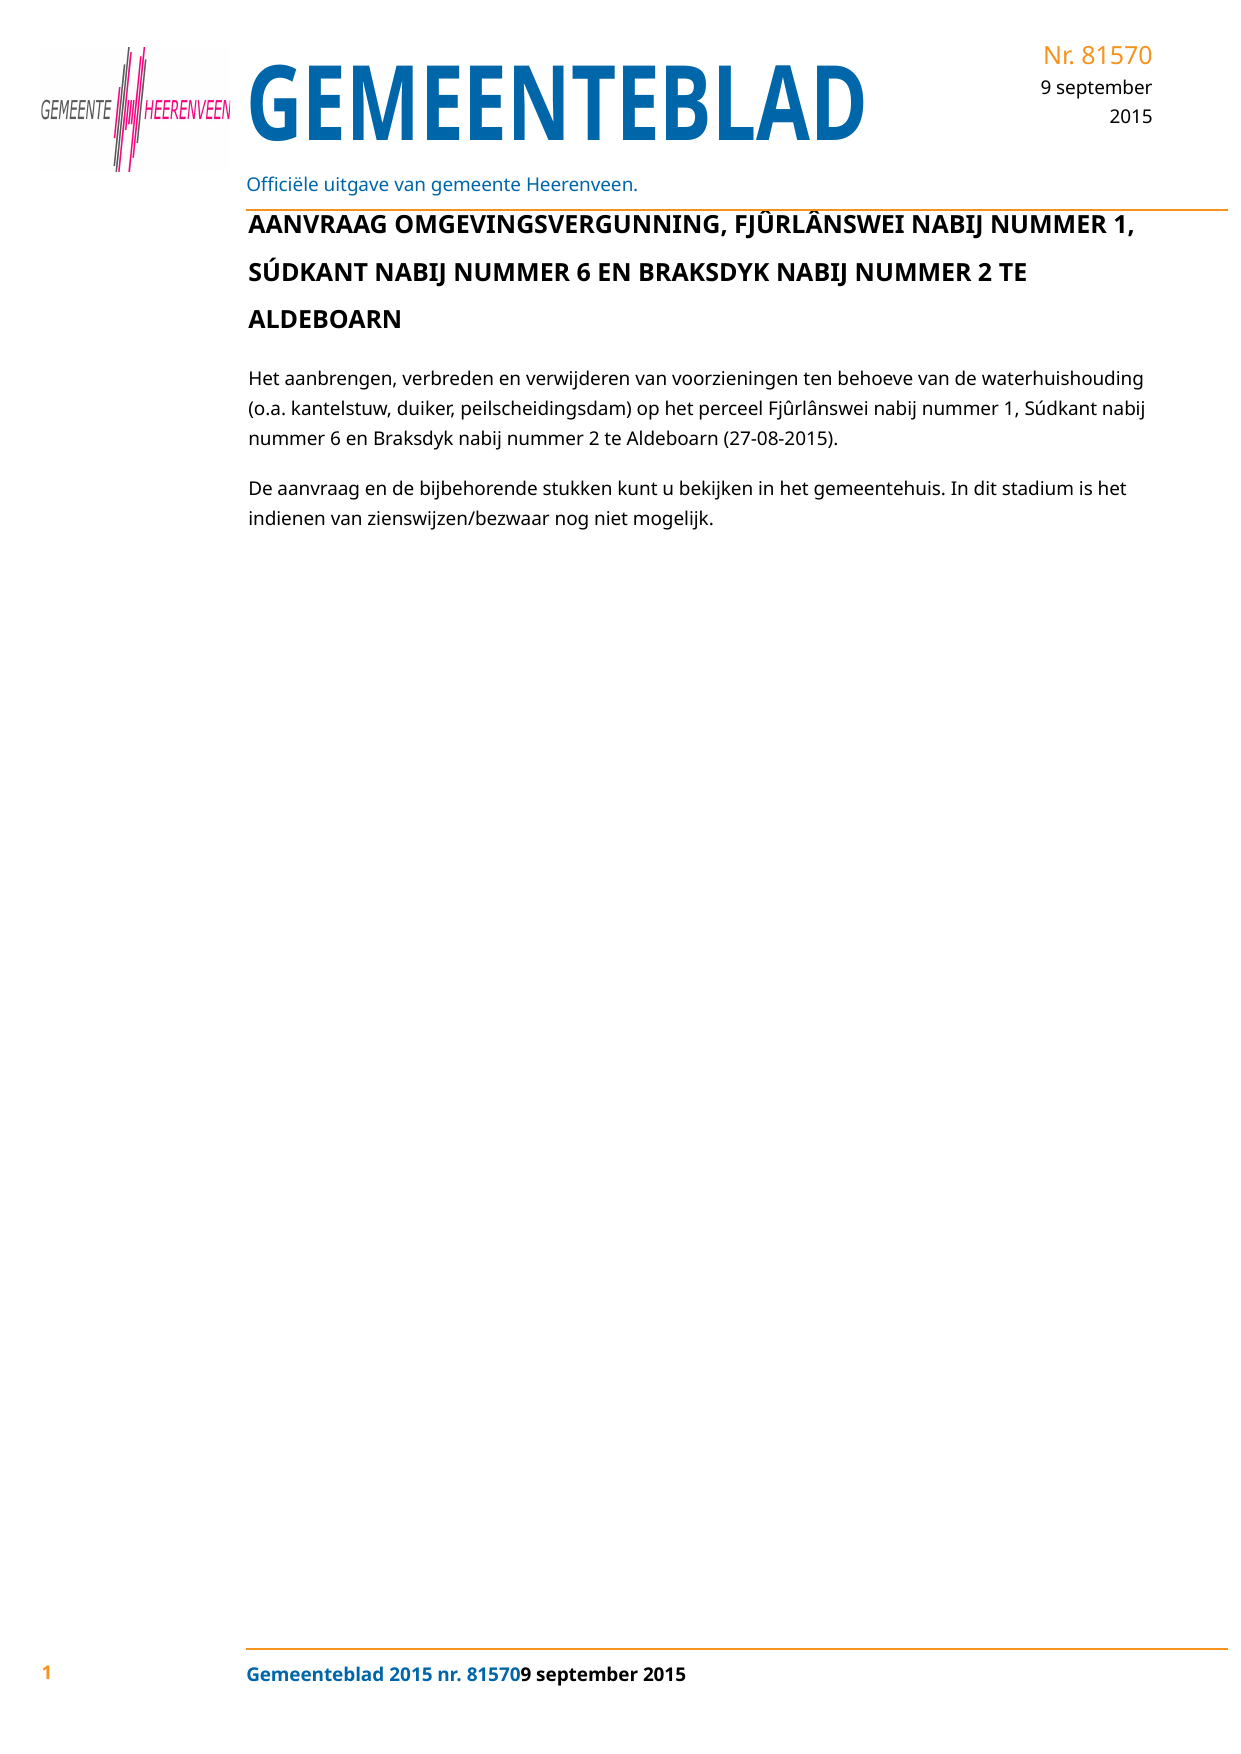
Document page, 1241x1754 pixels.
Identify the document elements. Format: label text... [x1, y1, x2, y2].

text Het aanbrengen, verbreden en verwijderen van voorzieningen ten behoeve van de waterhuishouding (o.a. kantelstuw, duiker, peilscheidingsdam) op het perceel Fjûrlânswei nabij nummer 1, Súdkant nabij nummer 6 en Braksdyk nabij nummer 2 te Aldeboarn (27-08-2015). [248, 366, 1152, 450]
text De aanvraag en de bijbehorende stukken kunt u bekijken in het gemeentehuis. In dit stadium is het indienen van zienswijzen/bezwaar nog niet mogelijk. [248, 475, 1152, 530]
picture [41, 47, 231, 172]
text AANVRAAG OMGEVINGSVERGUNNING, FJÛRLÂNSWEI NABIJ NUMMER 1, SÚDKANT NABIJ NUMMER 6 EN BRAKSDYK NABIJ NUMMER 2 TE ALDEBOARN [248, 211, 1152, 336]
